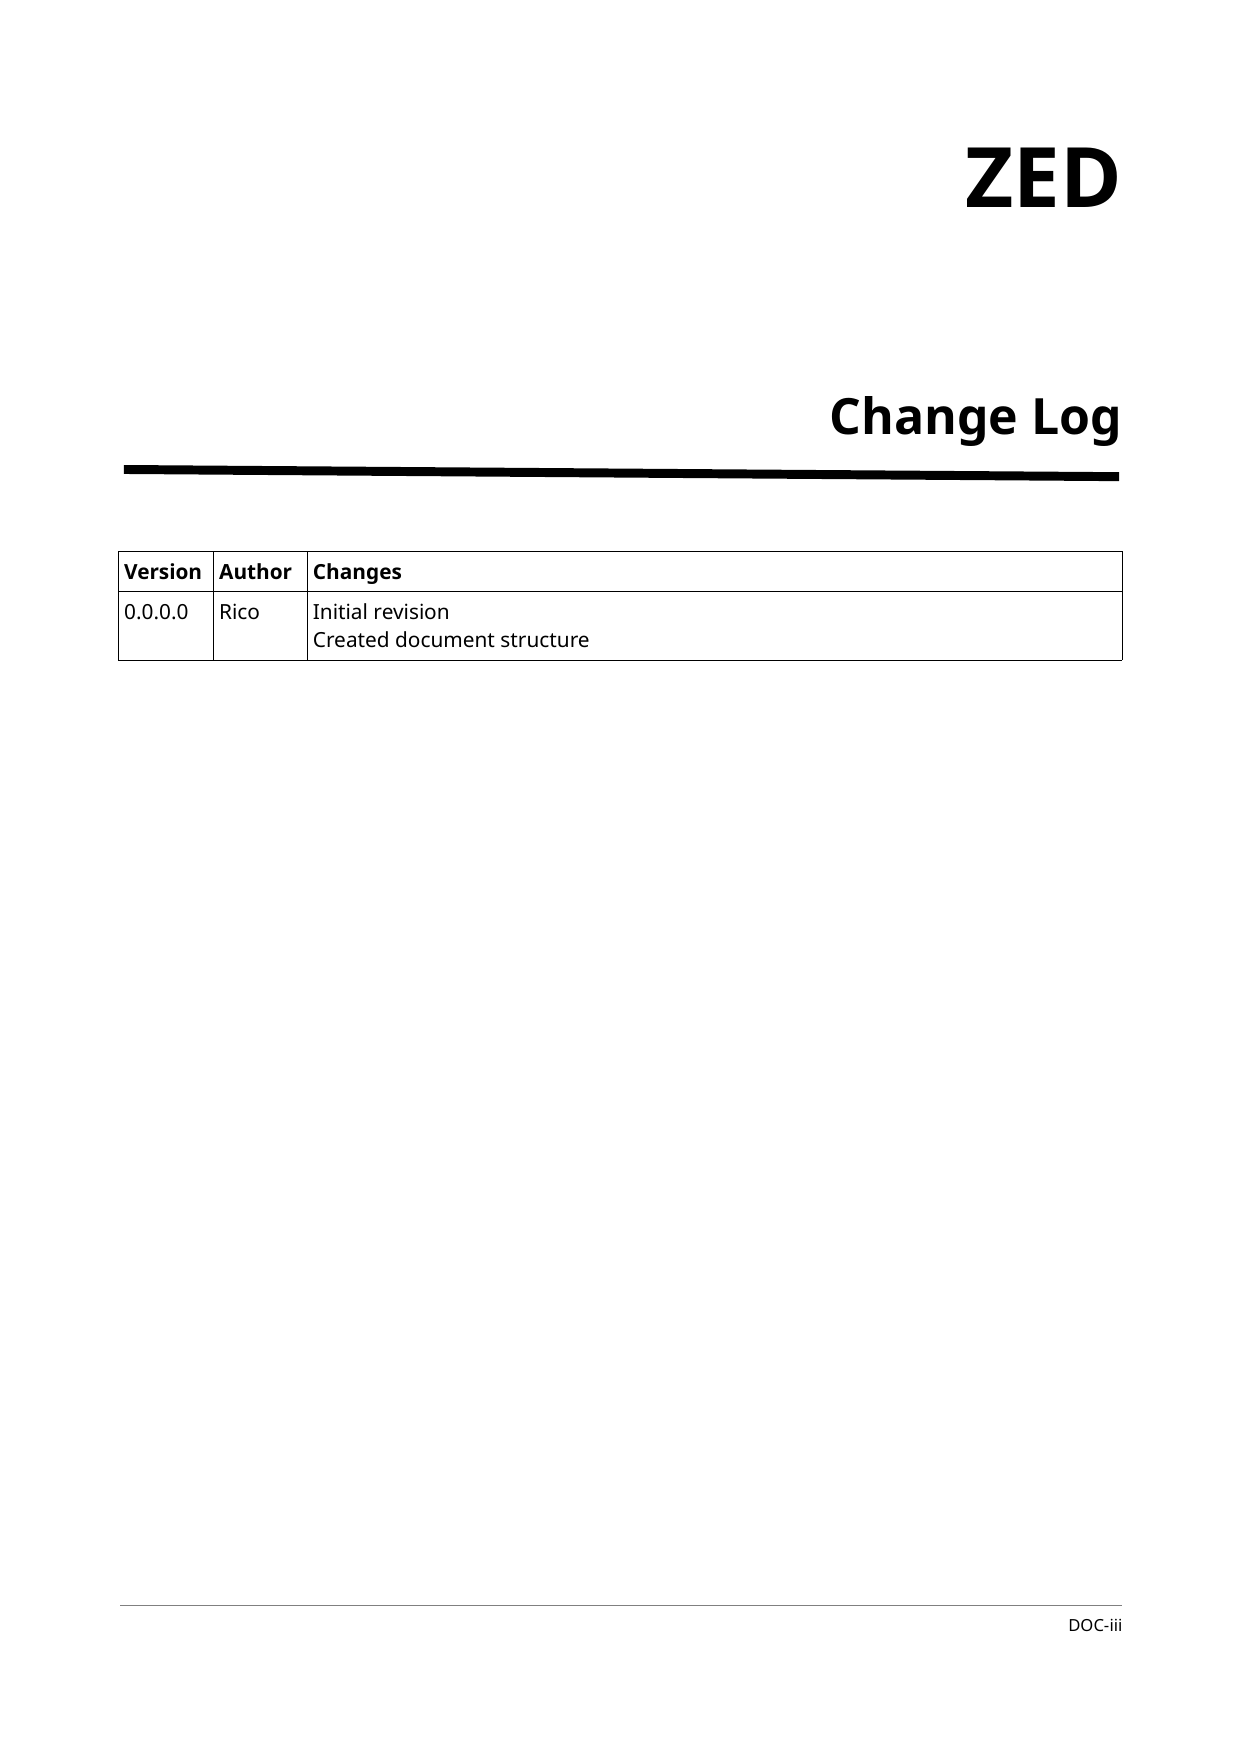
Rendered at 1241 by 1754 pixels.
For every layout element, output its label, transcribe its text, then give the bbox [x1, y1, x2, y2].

table_cell Rico [214, 592, 307, 659]
table_header Changes [308, 552, 1122, 591]
table_header Author [214, 552, 307, 591]
table_header Version [119, 552, 213, 591]
table_cell 0.0.0.0 [119, 592, 213, 659]
table_cell Initial revision Created document structure [308, 592, 1122, 659]
text Change Log [118, 381, 1122, 449]
